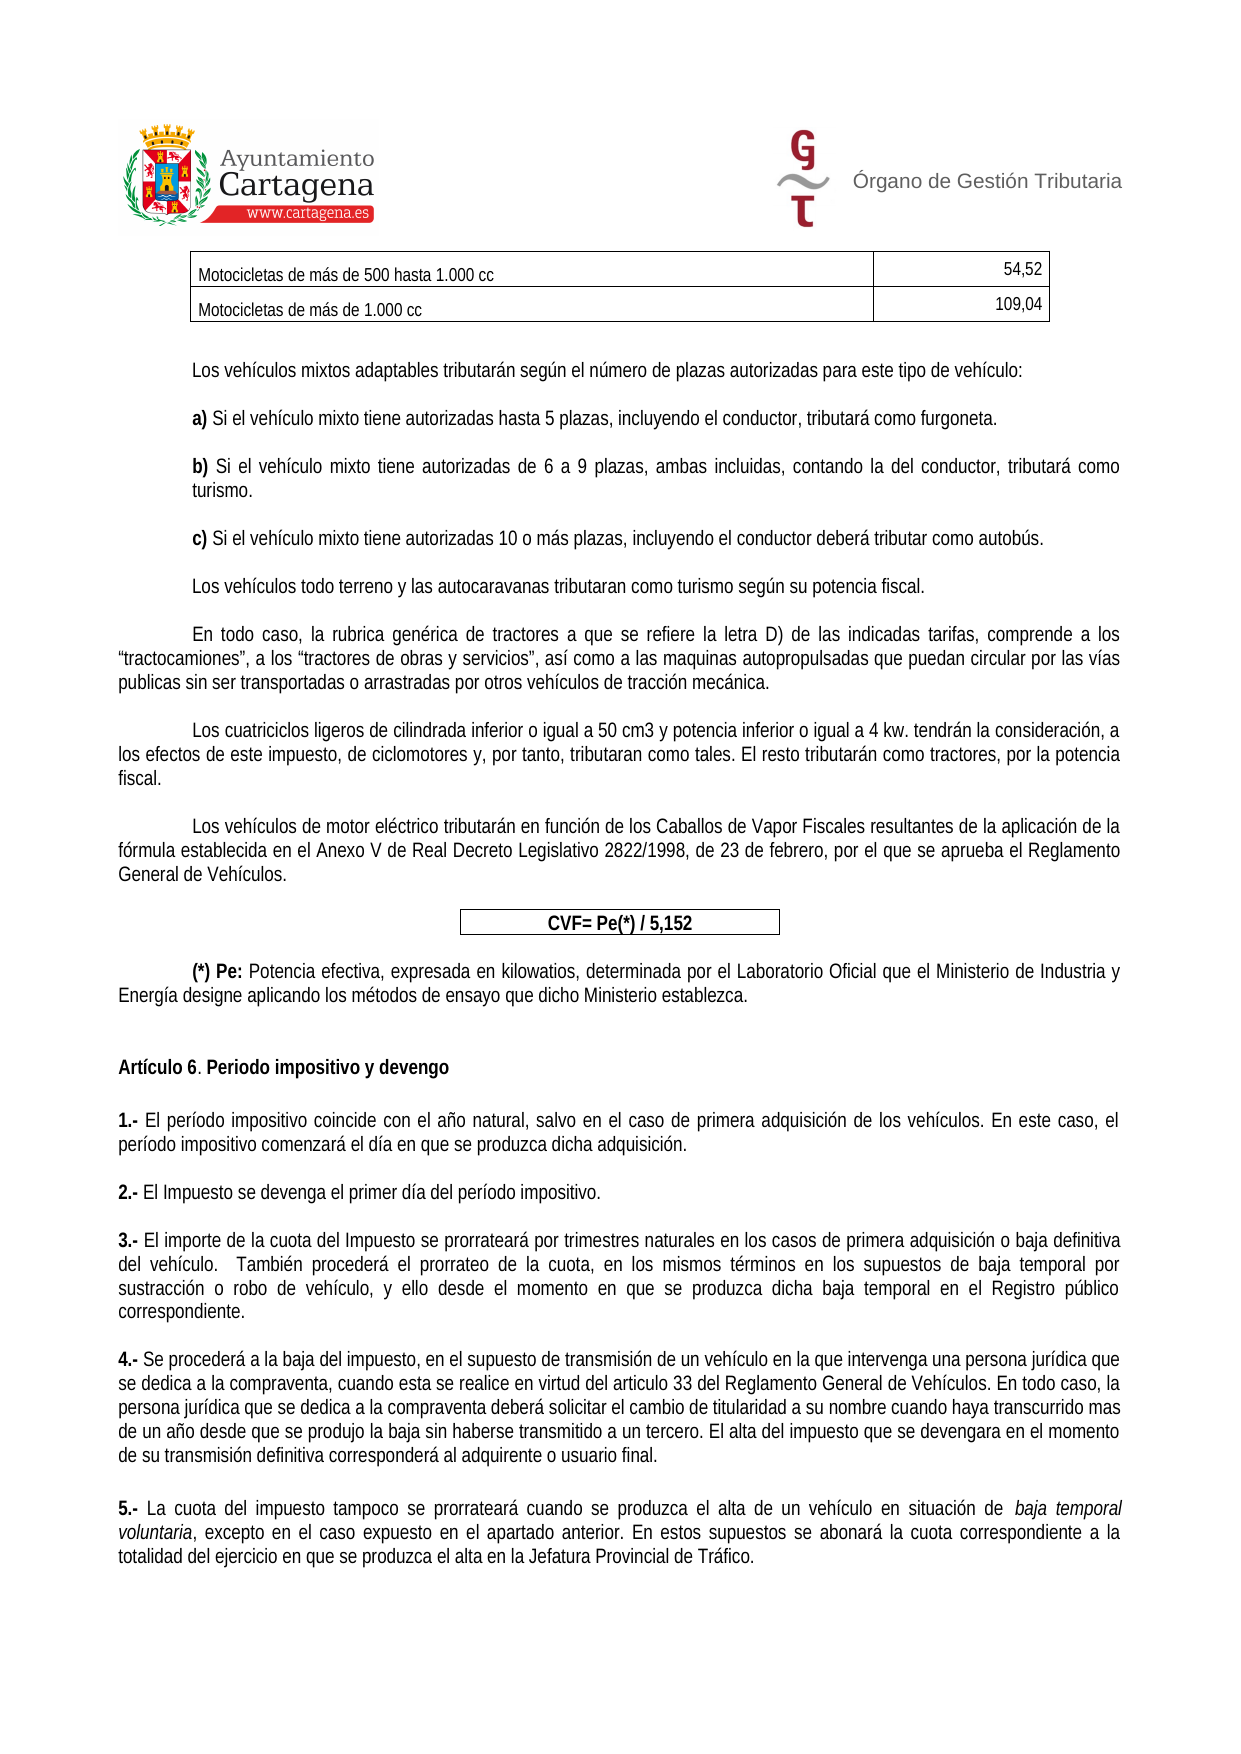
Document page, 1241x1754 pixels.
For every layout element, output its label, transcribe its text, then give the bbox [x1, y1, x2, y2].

picture [117, 119, 379, 236]
text 1.- El período impositivo coincide con el año natural, salvo en el caso de primera adquisición de los vehículos. En este caso, el período impositivo comenzará el día en que se produzca dicha adquisición. [118, 1108, 1122, 1156]
text Los cuatriciclos ligeros de cilindrada inferior o igual a 50 cm3 y potencia inferior o igual a 4 kw. tendrán la consideración, a los efectos de este impuesto, de ciclomotores y, por tanto, tributaran como tales. El resto tributarán como tractores, por la potencia fiscal. [118, 718, 1122, 789]
text c) Si el vehículo mixto tiene autorizadas 10 o más plazas, incluyendo el conductor deberá tributar como autobús. [192, 526, 1122, 550]
text Artículo 6. Periodo impositivo y devengo [118, 1055, 1122, 1079]
table_cell 109,04 [874, 287, 1049, 321]
table_cell 54,52 [874, 252, 1049, 286]
table_cell Motocicletas de más de 1.000 cc [191, 287, 873, 321]
text Los vehículos todo terreno y las autocaravanas tributaran como turismo según su potencia fiscal. [118, 574, 1122, 598]
text b) Si el vehículo mixto tiene autorizadas de 6 a 9 plazas, ambas incluidas, contando la del conductor, tributará como turismo. [192, 454, 1122, 502]
text Los vehículos de motor eléctrico tributarán en función de los Caballos de Vapor Fiscales resultantes de la aplicación de la fórmula establecida en el Anexo V de Real Decreto Legislativo 2822/1998, de 23 de febrero, por el que se aprueba el Reglamento General de Vehículos. [118, 813, 1122, 885]
text Los vehículos mixtos adaptables tributarán según el número de plazas autorizadas para este tipo de vehículo: [118, 358, 1122, 382]
text (*) Pe: Potencia efectiva, expresada en kilowatios, determinada por el Laboratorio Oficial que el Ministerio de Industria y Energía designe aplicando los métodos de ensayo que dicho Ministerio establezca. [118, 959, 1122, 1007]
text a) Si el vehículo mixto tiene autorizadas hasta 5 plazas, incluyendo el conductor, tributará como furgoneta. [192, 406, 1122, 430]
text 4.- Se procederá a la baja del impuesto, en el supuesto de transmisión de un vehículo en la que intervenga una persona jurídica que se dedica a la compraventa, cuando esta se realice en virtud del articulo 33 del Reglamento General de Vehículos. En todo caso, la persona jurídica que se dedica a la compraventa deberá solicitar el cambio de titularidad a su nombre cuando haya transcurrido mas de un año desde que se produjo la baja sin haberse transmitido a un tercero. El alta del impuesto que se devengara en el momento de su transmisión definitiva corresponderá al adquirente o usuario final. [118, 1347, 1122, 1467]
text 2.- El Impuesto se devenga el primer día del período impositivo. [118, 1180, 1122, 1204]
text En todo caso, la rubrica genérica de tractores a que se refiere la letra D) de las indicadas tarifas, comprende a los “tractocamiones”, a los “tractores de obras y servicios”, así como a las maquinas autopropulsadas que puedan circular por las vías publicas sin ser transportadas o arrastradas por otros vehículos de tracción mecánica. [118, 622, 1122, 694]
text 5.- La cuota del impuesto tampoco se prorrateará cuando se produzca el alta de un vehículo en situación de baja temporal voluntaria, excepto en el caso expuesto en el apartado anterior. En estos supuestos se abonará la cuota correspondiente a la totalidad del ejercicio en que se produzca el alta en la Jefatura Provincial de Tráfico. [118, 1496, 1122, 1568]
table_cell Motocicletas de más de 500 hasta 1.000 cc [191, 252, 873, 286]
table_header CVF= Pe(*) / 5,152 [461, 910, 779, 934]
text 3.- El importe de la cuota del Impuesto se prorrateará por trimestres naturales en los casos de primera adquisición o baja definitiva del vehículo. También procederá el prorrateo de la cuota, en los mismos términos en los supuestos de baja temporal por sustracción o robo de vehículo, y ello desde el momento en que se produzca dicha baja temporal en el Registro público correspondiente. [118, 1228, 1122, 1323]
